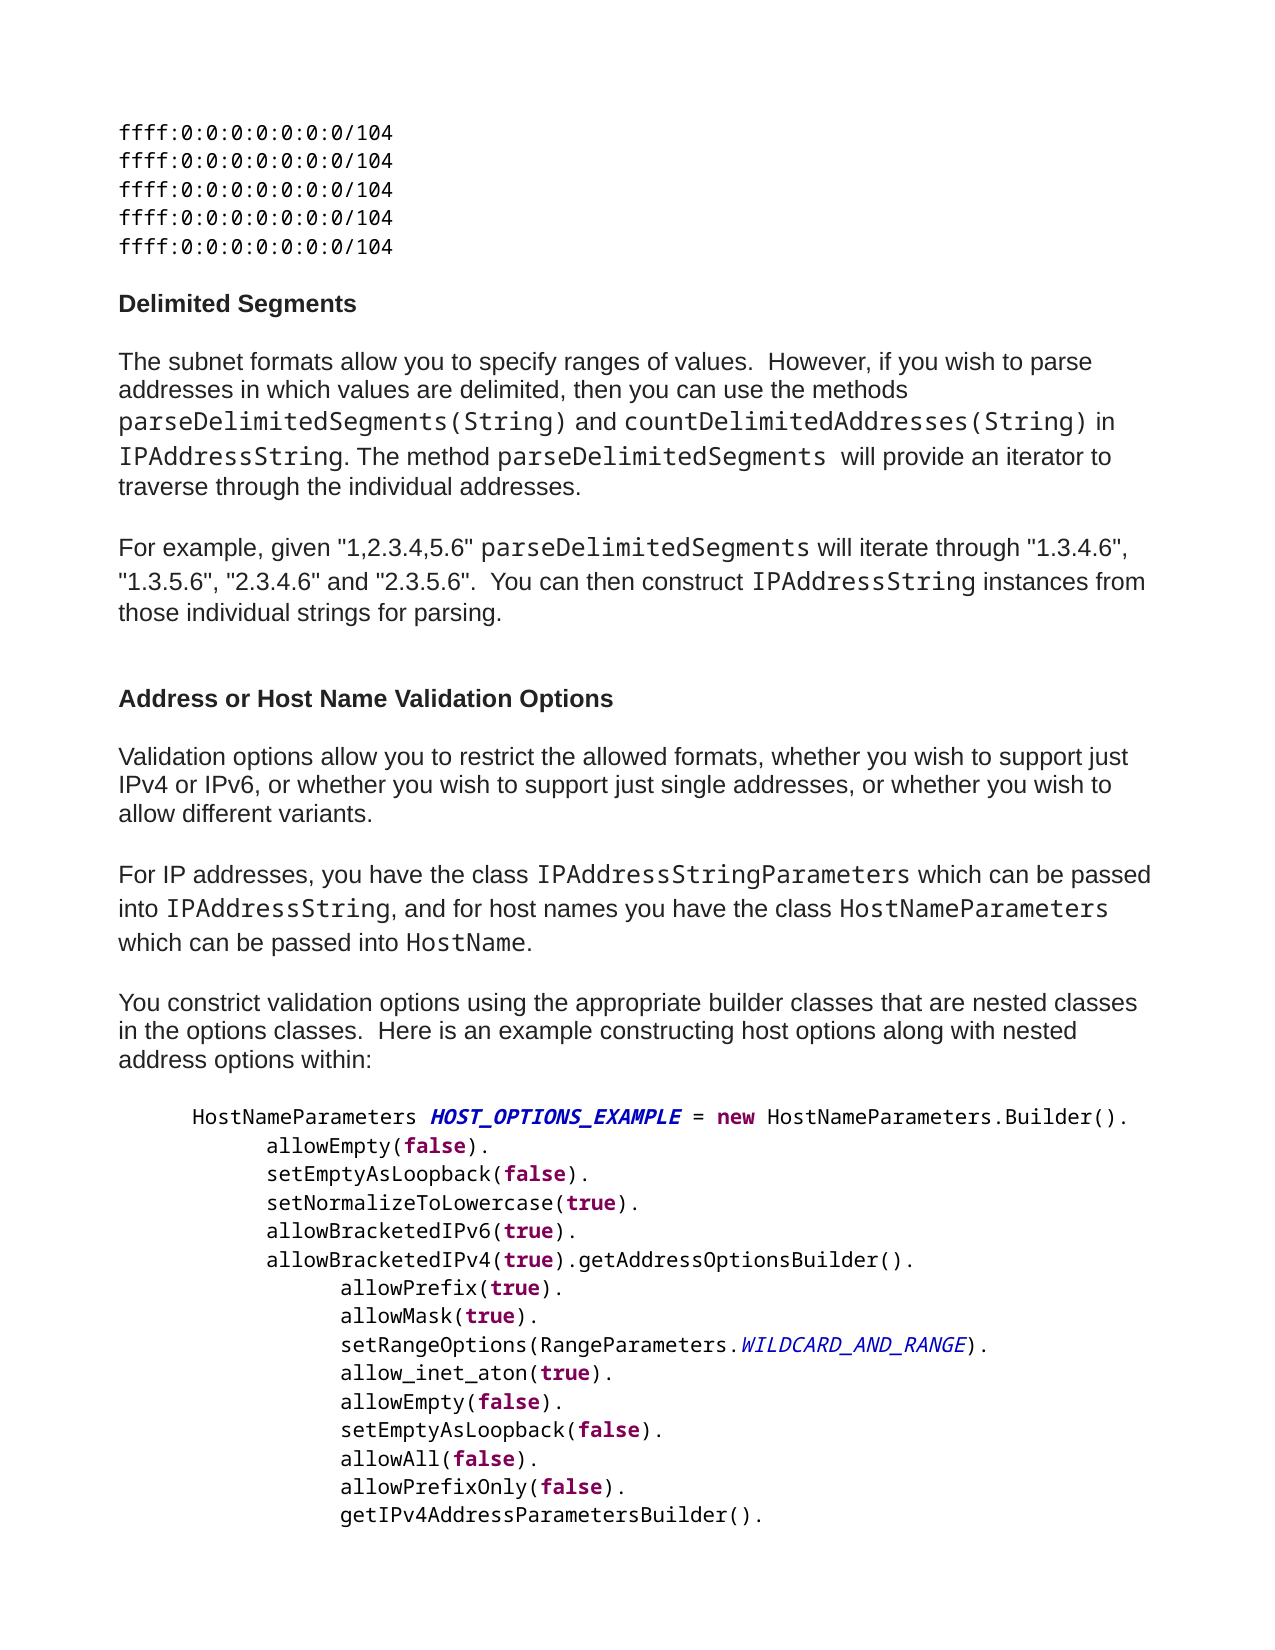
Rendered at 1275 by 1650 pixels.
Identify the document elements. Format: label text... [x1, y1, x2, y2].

text allowPrefixOnly(false). [118, 1472, 1157, 1501]
text setNormalizeToLowercase(true). [118, 1188, 1157, 1216]
text ffff:0:0:0:0:0:0:0/104 [118, 118, 1157, 147]
text allowBracketedIPv4(true).getAddressOptionsBuilder(). [118, 1245, 1157, 1273]
text You constrict validation options using the appropriate builder classes that are nested classes in the options classes. Here is an example constructing host options along with nested address options within: [118, 987, 1157, 1074]
text The subnet formats allow you to specify ranges of values. However, if you wish to parse addresses in which values are delimited, then you can use the methods parseDelimitedSegments(String) and countDelimitedAddresses(String) in IPAddressString. The method parseDelimitedSegments will provide an iterator to traverse through the individual addresses. [118, 347, 1157, 501]
text ffff:0:0:0:0:0:0:0/104 [118, 147, 1157, 175]
text setRangeOptions(RangeParameters.WILDCARD_AND_RANGE). [118, 1330, 1157, 1358]
text getIPv4AddressParametersBuilder(). [118, 1501, 1157, 1529]
text setEmptyAsLoopback(false). [118, 1159, 1157, 1188]
text allowAll(false). [118, 1444, 1157, 1472]
text setEmptyAsLoopback(false). [118, 1415, 1157, 1444]
text allowPrefix(true). [118, 1273, 1157, 1302]
text ffff:0:0:0:0:0:0:0/104 [118, 203, 1157, 232]
text allowEmpty(false). [118, 1387, 1157, 1415]
text allowBracketedIPv6(true). [118, 1216, 1157, 1245]
text HostNameParameters HOST_OPTIONS_EXAMPLE = new HostNameParameters.Builder(). [118, 1102, 1157, 1131]
text ffff:0:0:0:0:0:0:0/104 [118, 175, 1157, 203]
text allowEmpty(false). [118, 1131, 1157, 1159]
text allowMask(true). [118, 1302, 1157, 1330]
text For IP addresses, you have the class IPAddressStringParameters which can be passed into IPAddressString, and for host names you have the class HostNameParameters which can be passed into HostName. [118, 857, 1157, 959]
text For example, given "1,2.3.4,5.6" parseDelimitedSegments will iterate through "1.3.4.6", "1.3.5.6", "2.3.4.6" and "2.3.5.6". You can then construct IPAddressString instances from those individual strings for parsing. [118, 530, 1157, 627]
text Delimited Segments [118, 289, 1157, 318]
text Address or Host Name Validation Options [118, 684, 1157, 713]
text ffff:0:0:0:0:0:0:0/104 [118, 232, 1157, 260]
text Validation options allow you to restrict the allowed formats, whether you wish to support just IPv4 or IPv6, or whether you wish to support just single addresses, or whether you wish to allow different variants. [118, 742, 1157, 828]
text allow_inet_aton(true). [118, 1358, 1157, 1387]
